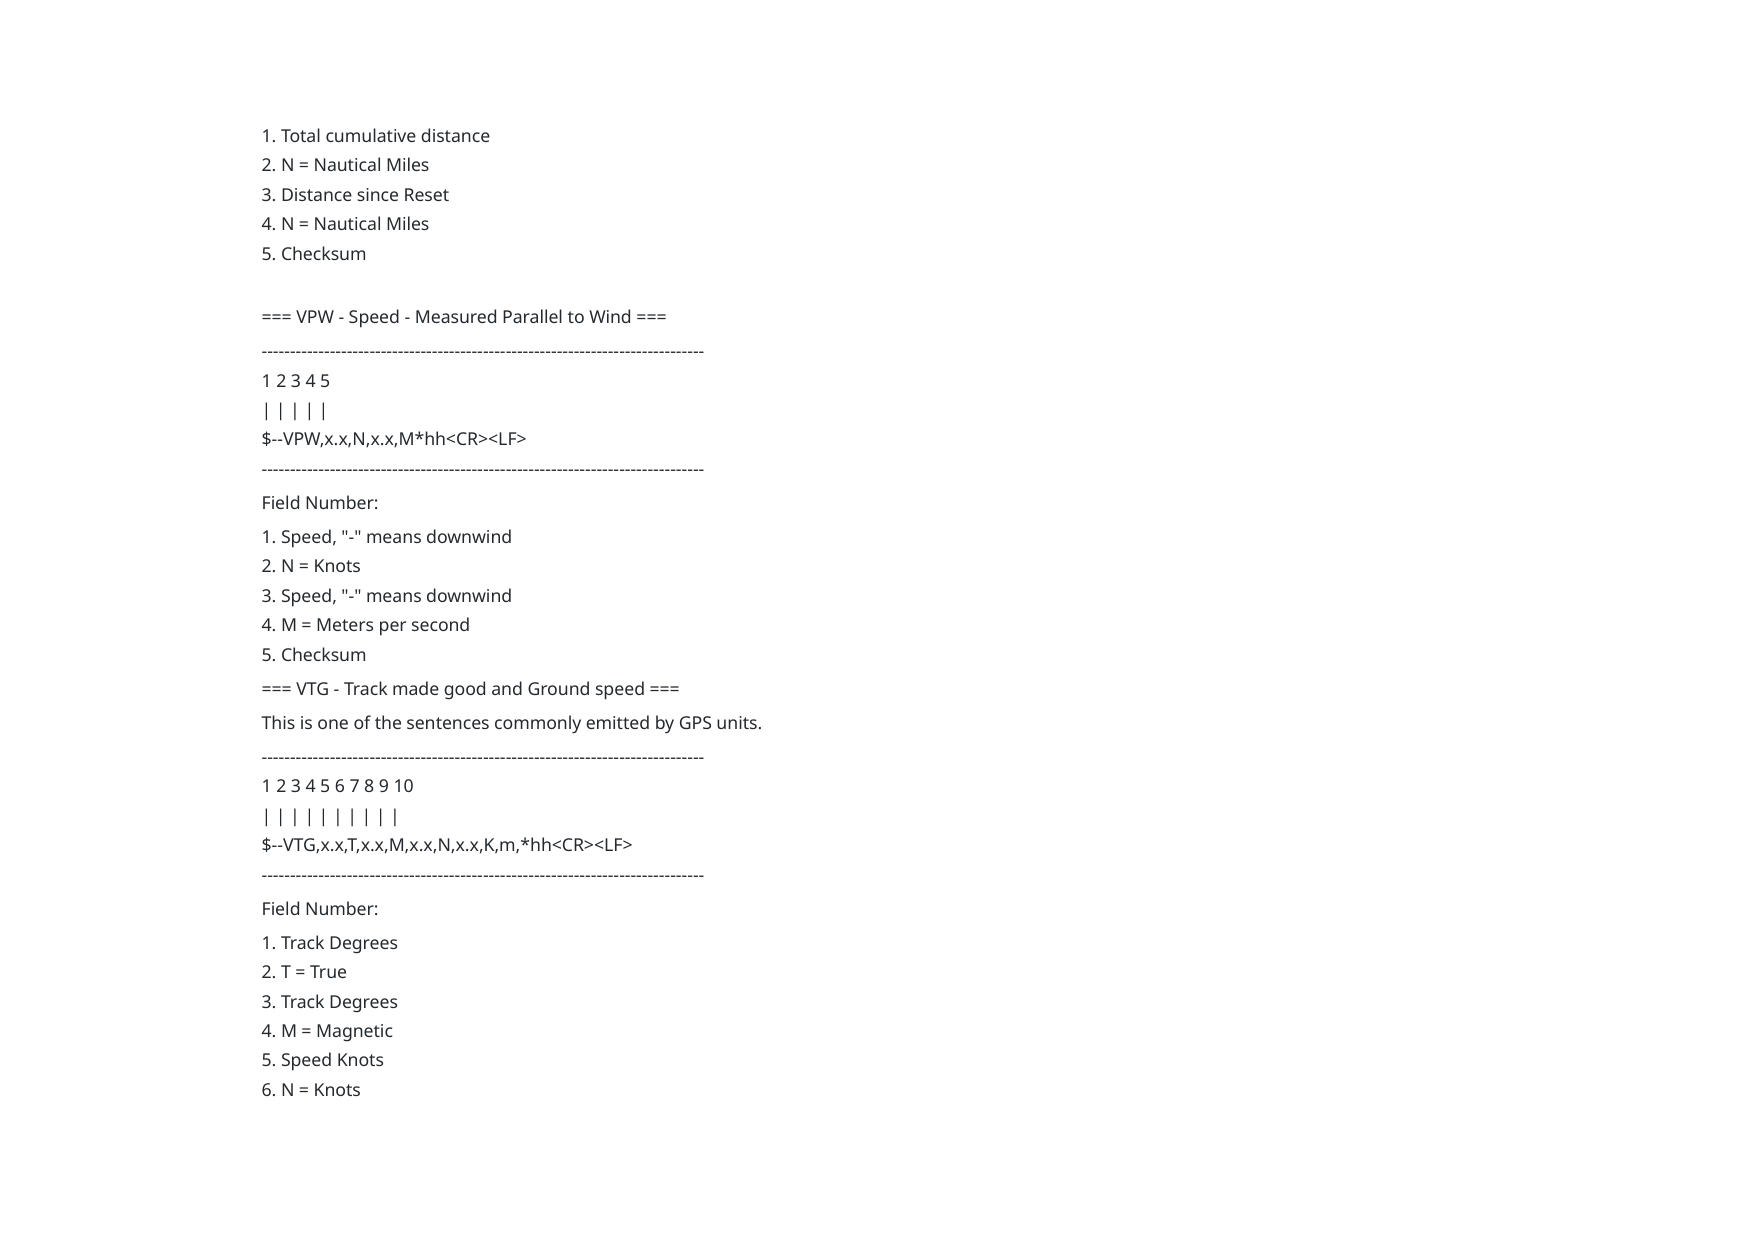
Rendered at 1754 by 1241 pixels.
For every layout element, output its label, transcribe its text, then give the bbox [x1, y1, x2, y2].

table_cell 1. Total cumulative distance [261, 118, 1636, 147]
table_cell ------------------------------------------------------------------------------ [261, 333, 1636, 363]
table_cell 1 2 3 4 5 [261, 363, 1636, 392]
table_cell [261, 886, 1636, 891]
table_cell 2. N = Nautical Miles [261, 148, 1636, 177]
table_cell [118, 265, 261, 270]
table_cell [118, 392, 261, 421]
table_cell [118, 451, 261, 480]
table_cell | | | | | [261, 392, 1636, 421]
table_cell $--VPW,x.x,N,x.x,M*hh<CR><LF> [261, 421, 1636, 451]
table_cell [118, 485, 261, 514]
table_cell [261, 666, 1636, 671]
table_cell [118, 925, 261, 954]
table_cell [118, 148, 261, 177]
table_cell [118, 270, 261, 328]
table_cell [118, 827, 261, 857]
table_cell [118, 480, 261, 485]
table_cell 3. Speed, "-" means downwind [261, 578, 1636, 607]
table_cell [118, 705, 261, 734]
table_cell Field Number: [261, 485, 1636, 514]
table_cell [118, 329, 261, 333]
table_cell [118, 1072, 261, 1101]
table_cell === VPW - Speed - Measured Parallel to Wind === [261, 270, 1636, 328]
table_cell 1. Speed, "-" means downwind [261, 519, 1636, 548]
table_cell [118, 578, 261, 607]
table_cell [118, 886, 261, 891]
table_cell [118, 1043, 261, 1072]
table_cell [118, 891, 261, 920]
table_cell This is one of the sentences commonly emitted by GPS units. [261, 705, 1636, 734]
table_cell [261, 920, 1636, 925]
table_cell [118, 666, 261, 671]
table_cell 2. T = True [261, 954, 1636, 984]
table_cell [261, 700, 1636, 705]
table_cell 4. M = Meters per second [261, 607, 1636, 637]
table_cell [118, 954, 261, 984]
table_cell [118, 984, 261, 1013]
table_cell [118, 236, 261, 265]
table_cell [118, 177, 261, 206]
table_cell Field Number: [261, 891, 1636, 920]
table_cell 2. N = Knots [261, 549, 1636, 578]
table_cell 5. Speed Knots [261, 1043, 1636, 1072]
table_cell [118, 519, 261, 548]
table_cell [118, 607, 261, 637]
table_cell [118, 798, 261, 827]
table_cell [118, 734, 261, 739]
table_cell 5. Checksum [261, 637, 1636, 666]
table_cell [118, 637, 261, 666]
table_cell [118, 363, 261, 392]
table_cell 1. Track Degrees [261, 925, 1636, 954]
table_cell [118, 769, 261, 798]
table_cell [118, 118, 261, 147]
table_cell $--VTG,x.x,T,x.x,M,x.x,N,x.x,K,m,*hh<CR><LF> [261, 827, 1636, 857]
table_cell ------------------------------------------------------------------------------ [261, 451, 1636, 480]
table_cell [118, 514, 261, 519]
table_cell 4. M = Magnetic [261, 1013, 1636, 1042]
table_cell [261, 514, 1636, 519]
table_cell 3. Track Degrees [261, 984, 1636, 1013]
table_cell [118, 549, 261, 578]
table_cell [118, 421, 261, 451]
table_cell [118, 671, 261, 700]
table_cell ------------------------------------------------------------------------------ [261, 857, 1636, 886]
table_cell 1 2 3 4 5 6 7 8 9 10 [261, 769, 1636, 798]
table_cell [261, 480, 1636, 485]
table_cell ------------------------------------------------------------------------------ [261, 739, 1636, 768]
table_cell [118, 739, 261, 768]
table_cell 4. N = Nautical Miles [261, 206, 1636, 236]
table_cell [118, 700, 261, 705]
table_cell | | | | | | | | | | [261, 798, 1636, 827]
table_cell [261, 734, 1636, 739]
table_cell 5. Checksum [261, 236, 1636, 265]
table_cell 3. Distance since Reset [261, 177, 1636, 206]
table_cell === VTG - Track made good and Ground speed === [261, 671, 1636, 700]
table_cell [118, 333, 261, 363]
table_cell [261, 265, 1636, 270]
table_cell 6. N = Knots [261, 1072, 1636, 1101]
table_cell [118, 857, 261, 886]
table_cell [118, 1013, 261, 1042]
table_cell [261, 329, 1636, 333]
table_cell [118, 206, 261, 236]
table_cell [118, 920, 261, 925]
